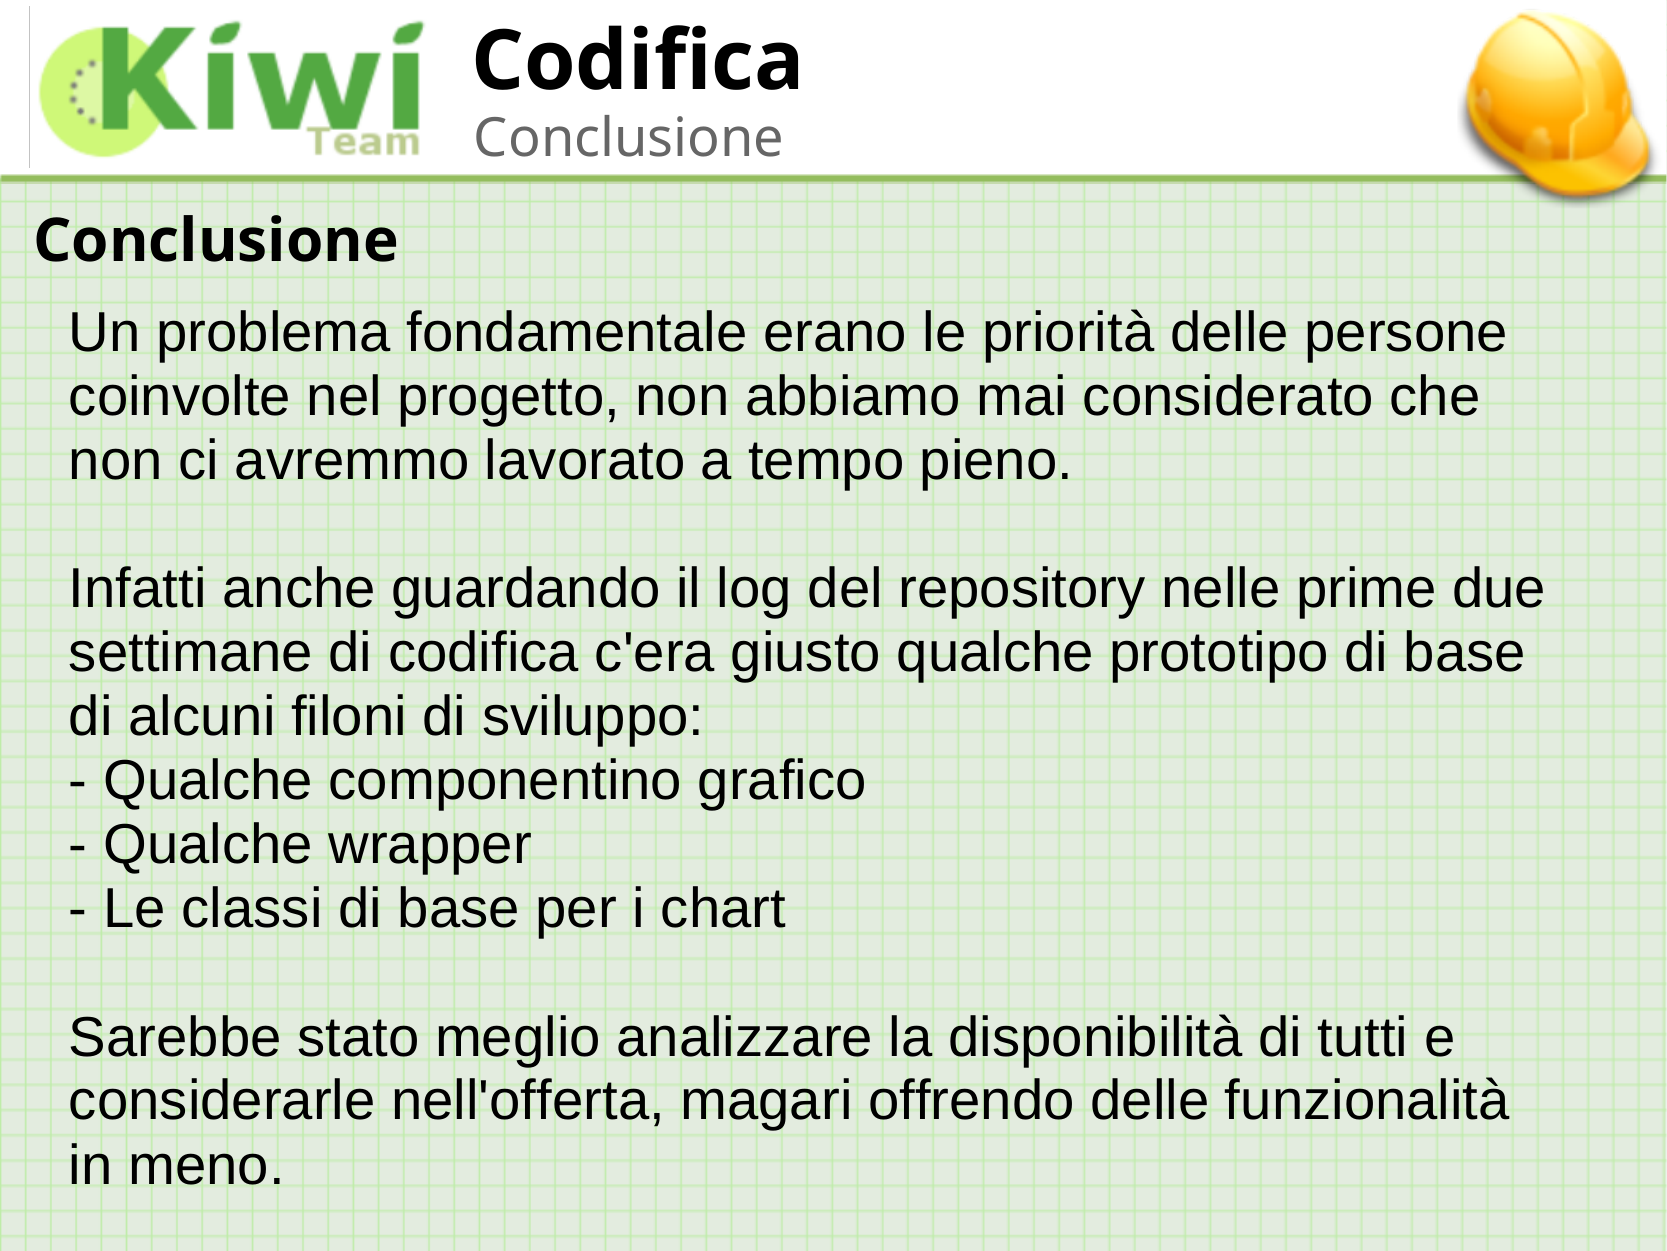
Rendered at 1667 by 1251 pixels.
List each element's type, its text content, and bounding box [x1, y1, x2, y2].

title Codifica [471, 0, 1441, 123]
subtitle Conclusione [33, 206, 1636, 316]
text_box Un problema fondamentale erano le priorità delle persone coinvolte nel progetto, non abbiamo mai considerato che non ci avremmo lavorato a tempo pieno. Infatti anche guardando il log del repository nelle prime due settimane di codifica c'era giusto qualche prototipo di base di alcuni filoni di sviluppo: - Qualche componentino grafico - Qualche wrapper - Le classi di base per i chart Sarebbe stato meglio analizzare la disponibilità di tutti e considerarle nell'offerta, magari offrendo delle funzionalità in meno. [69, 299, 1555, 1198]
picture [0, 0, 1667, 1251]
text_box Conclusione [473, 107, 1327, 169]
